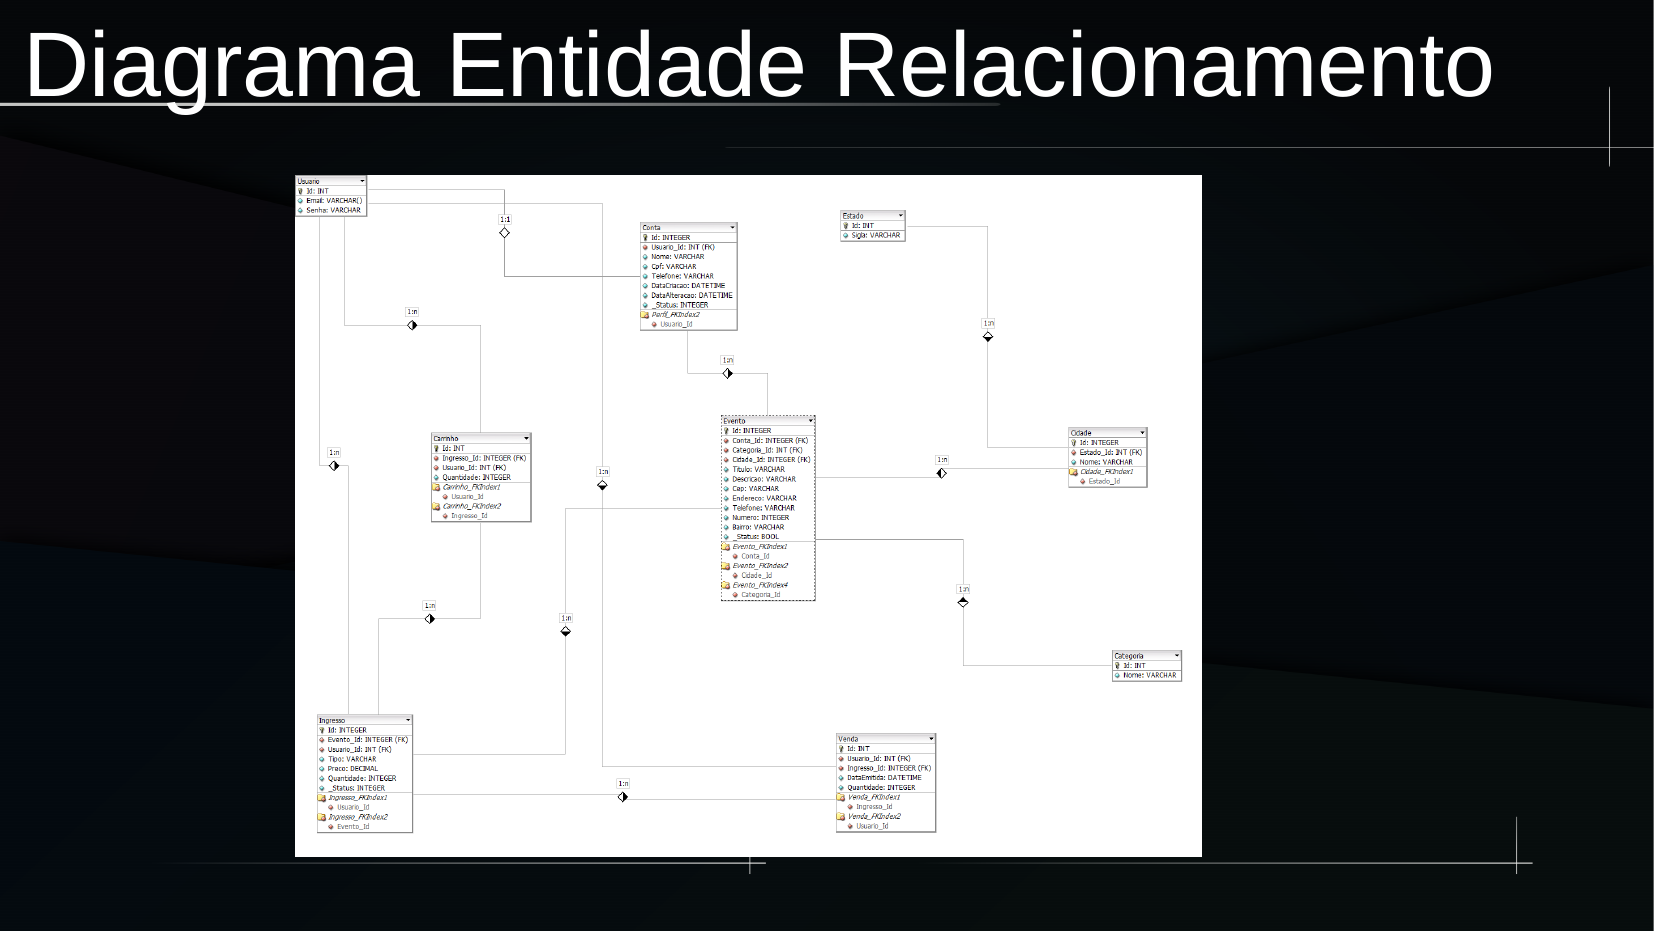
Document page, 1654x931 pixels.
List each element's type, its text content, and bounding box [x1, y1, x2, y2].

title Diagrama Entidade Relacionamento [23, 11, 1589, 119]
picture [0, 0, 1654, 931]
